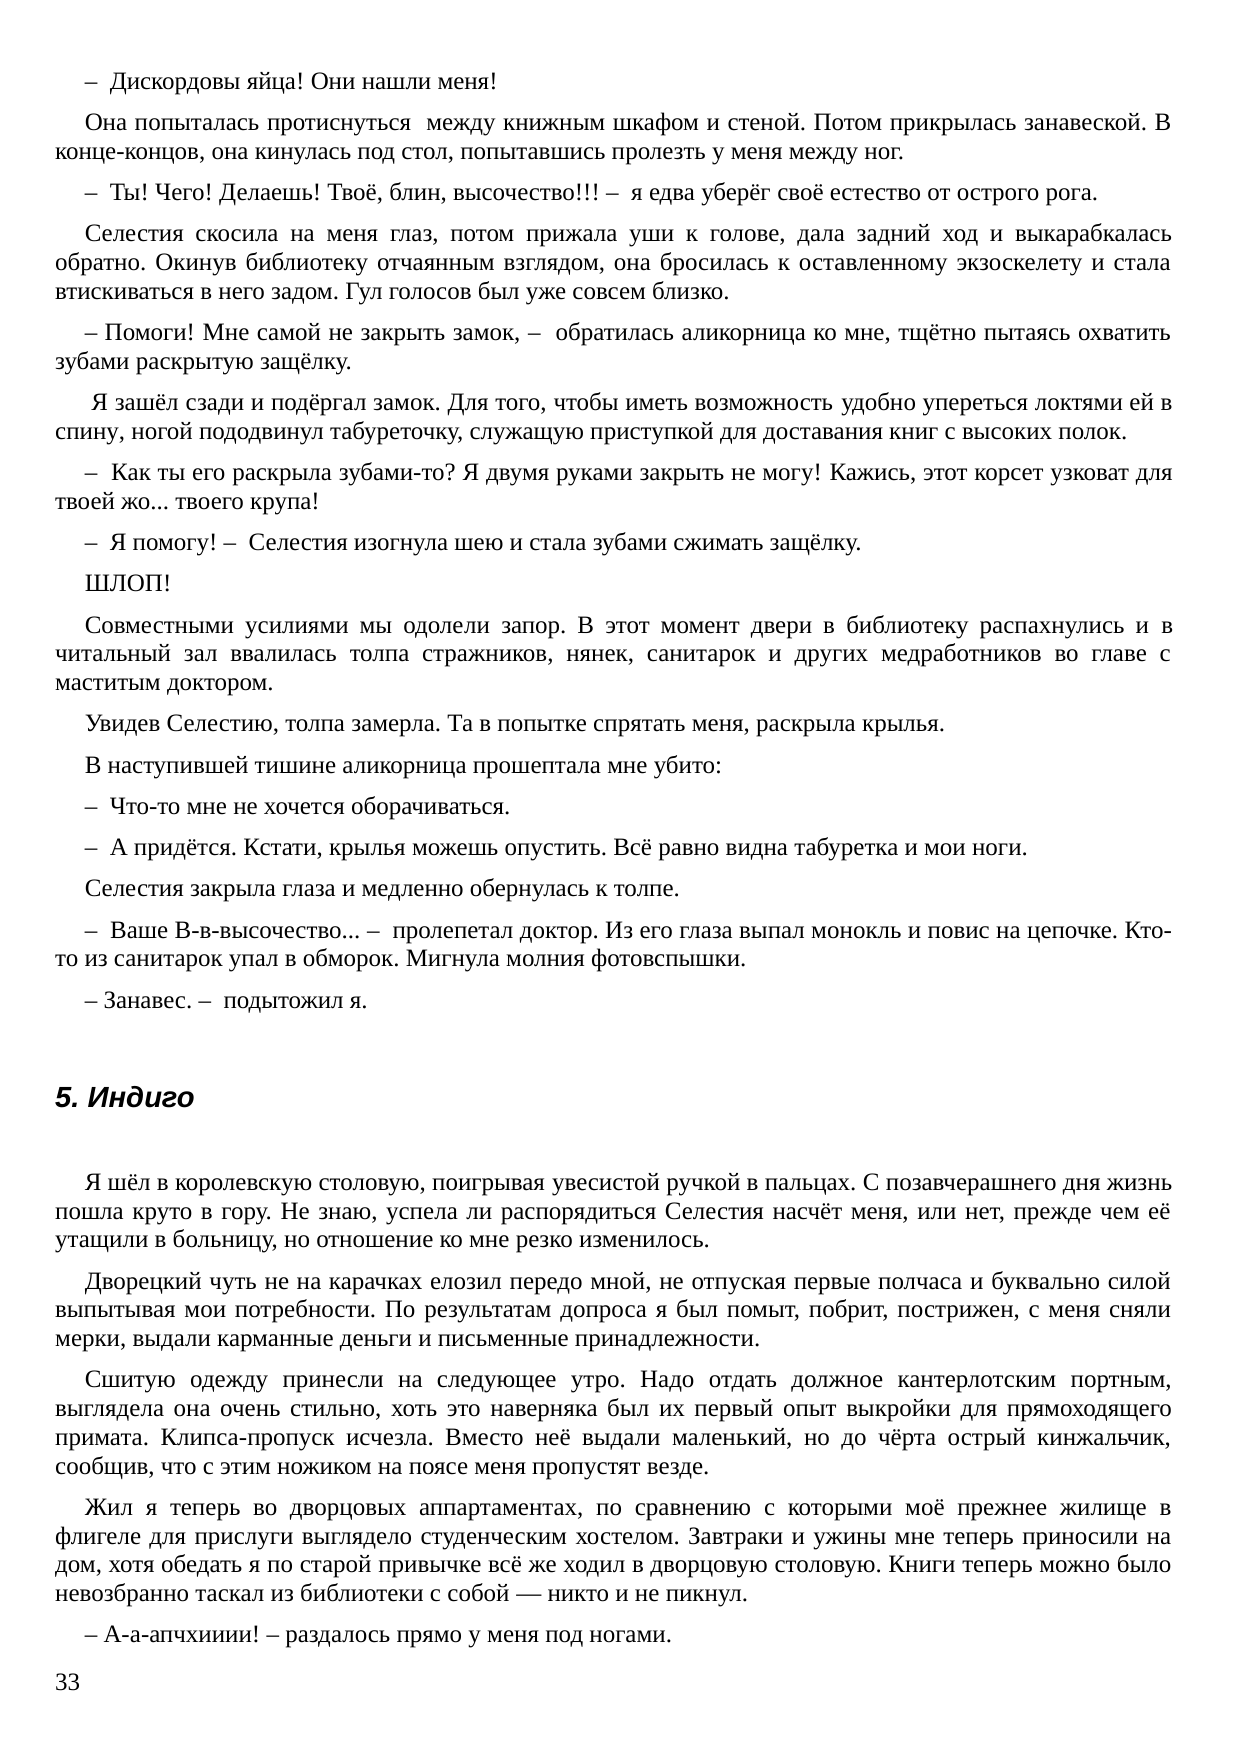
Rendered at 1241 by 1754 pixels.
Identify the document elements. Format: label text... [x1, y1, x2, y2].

text Увидев Селестию, толпа замерла. Та в попытке спрятать меня, раскрыла крылья. [55, 708, 1173, 737]
text Я зашёл сзади и подёргал замок. Для того, чтобы иметь возможность удобно упереться локтями ей в спину, ногой пододвинул табуреточку, служащую приступкой для доставания книг с высоких полок. [55, 387, 1173, 445]
text Селестия закрыла глаза и медленно обернулась к толпе. [55, 873, 1173, 902]
text – Я помогу! – Селестия изогнула шею и стала зубами сжимать защёлку. [55, 527, 1173, 556]
text – А-а-апчхииии! – раздалось прямо у меня под ногами. [55, 1619, 1173, 1648]
text – А придётся. Кстати, крылья можешь опустить. Всё равно видна табуретка и мои ноги. [55, 832, 1173, 861]
text – Как ты его раскрыла зубами-то? Я двумя руками закрыть не могу! Кажись, этот корсет узковат для твоей жо... твоего крупа! [55, 457, 1173, 515]
text – Что-то мне не хочется оборачиваться. [55, 791, 1173, 820]
text Совместными усилиями мы одолели запор. В этот момент двери в библиотеку распахнулись и в читальный зал ввалилась толпа стражников, нянек, санитарок и других медработников во главе с маститым доктором. [55, 610, 1173, 696]
text В наступившей тишине аликорница прошептала мне убито: [55, 750, 1173, 778]
text Я шёл в королевскую столовую, поигрывая увесистой ручкой в пальцах. С позавчерашнего дня жизнь пошла круто в гору. Не знаю, успела ли распорядиться Селестия насчёт меня, или нет, прежде чем её утащили в больницу, но отношение ко мне резко изменилось. [55, 1167, 1173, 1253]
text – Занавес. – подытожил я. [55, 985, 1173, 1013]
text Сшитую одежду принесли на следующее утро. Надо отдать должное кантерлотским портным, выглядела она очень стильно, хоть это наверняка был их первый опыт выкройки для прямоходящего примата. Клипса-пропуск исчезла. Вместо неё выдали маленький, но до чёрта острый кинжальчик, сообщив, что с этим ножиком на поясе меня пропустят везде. [55, 1364, 1173, 1479]
subtitle 5. Индиго [55, 1080, 1173, 1113]
text Жил я теперь во дворцовых аппартаментах, по сравнению с которыми моё прежнее жилище в флигеле для прислуги выглядело студенческим хостелом. Завтраки и ужины мне теперь приносили на дом, хотя обедать я по старой привычке всё же ходил в дворцовую столовую. Книги теперь можно было невозбранно таскал из библиотеки с собой — никто и не пикнул. [55, 1492, 1173, 1607]
text ШЛОП! [55, 568, 1173, 597]
text Она попыталась протиснуться между книжным шкафом и стеной. Потом прикрылась занавеской. В конце-концов, она кинулась под стол, попытавшись пролезть у меня между ног. [55, 107, 1173, 165]
text – Ваше В-в-высочество... – пролепетал доктор. Из его глаза выпал монокль и повис на цепочке. Кто-то из санитарок упал в обморок. Мигнула молния фотовспышки. [55, 915, 1173, 972]
text – Ты! Чего! Делаешь! Твоё, блин, высочество!!! – я едва уберёг своё естество от острого рога. [55, 177, 1173, 206]
text – Дискордовы яйца! Они нашли меня! [55, 66, 1173, 95]
text – Помоги! Мне самой не закрыть замок, – обратилась аликорница ко мне, тщётно пытаясь охватить зубами раскрытую защёлку. [55, 317, 1173, 375]
text Дворецкий чуть не на карачках елозил передо мной, не отпуская первые полчаса и буквально силой выпытывая мои потребности. По результатам допроса я был помыт, побрит, пострижен, с меня сняли мерки, выдали карманные деньги и письменные принадлежности. [55, 1266, 1173, 1352]
text Селестия скосила на меня глаз, потом прижала уши к голове, дала задний ход и выкарабкалась обратно. Окинув библиотеку отчаянным взглядом, она бросилась к оставленному экзоскелету и стала втискиваться в него задом. Гул голосов был уже совсем близко. [55, 218, 1173, 305]
